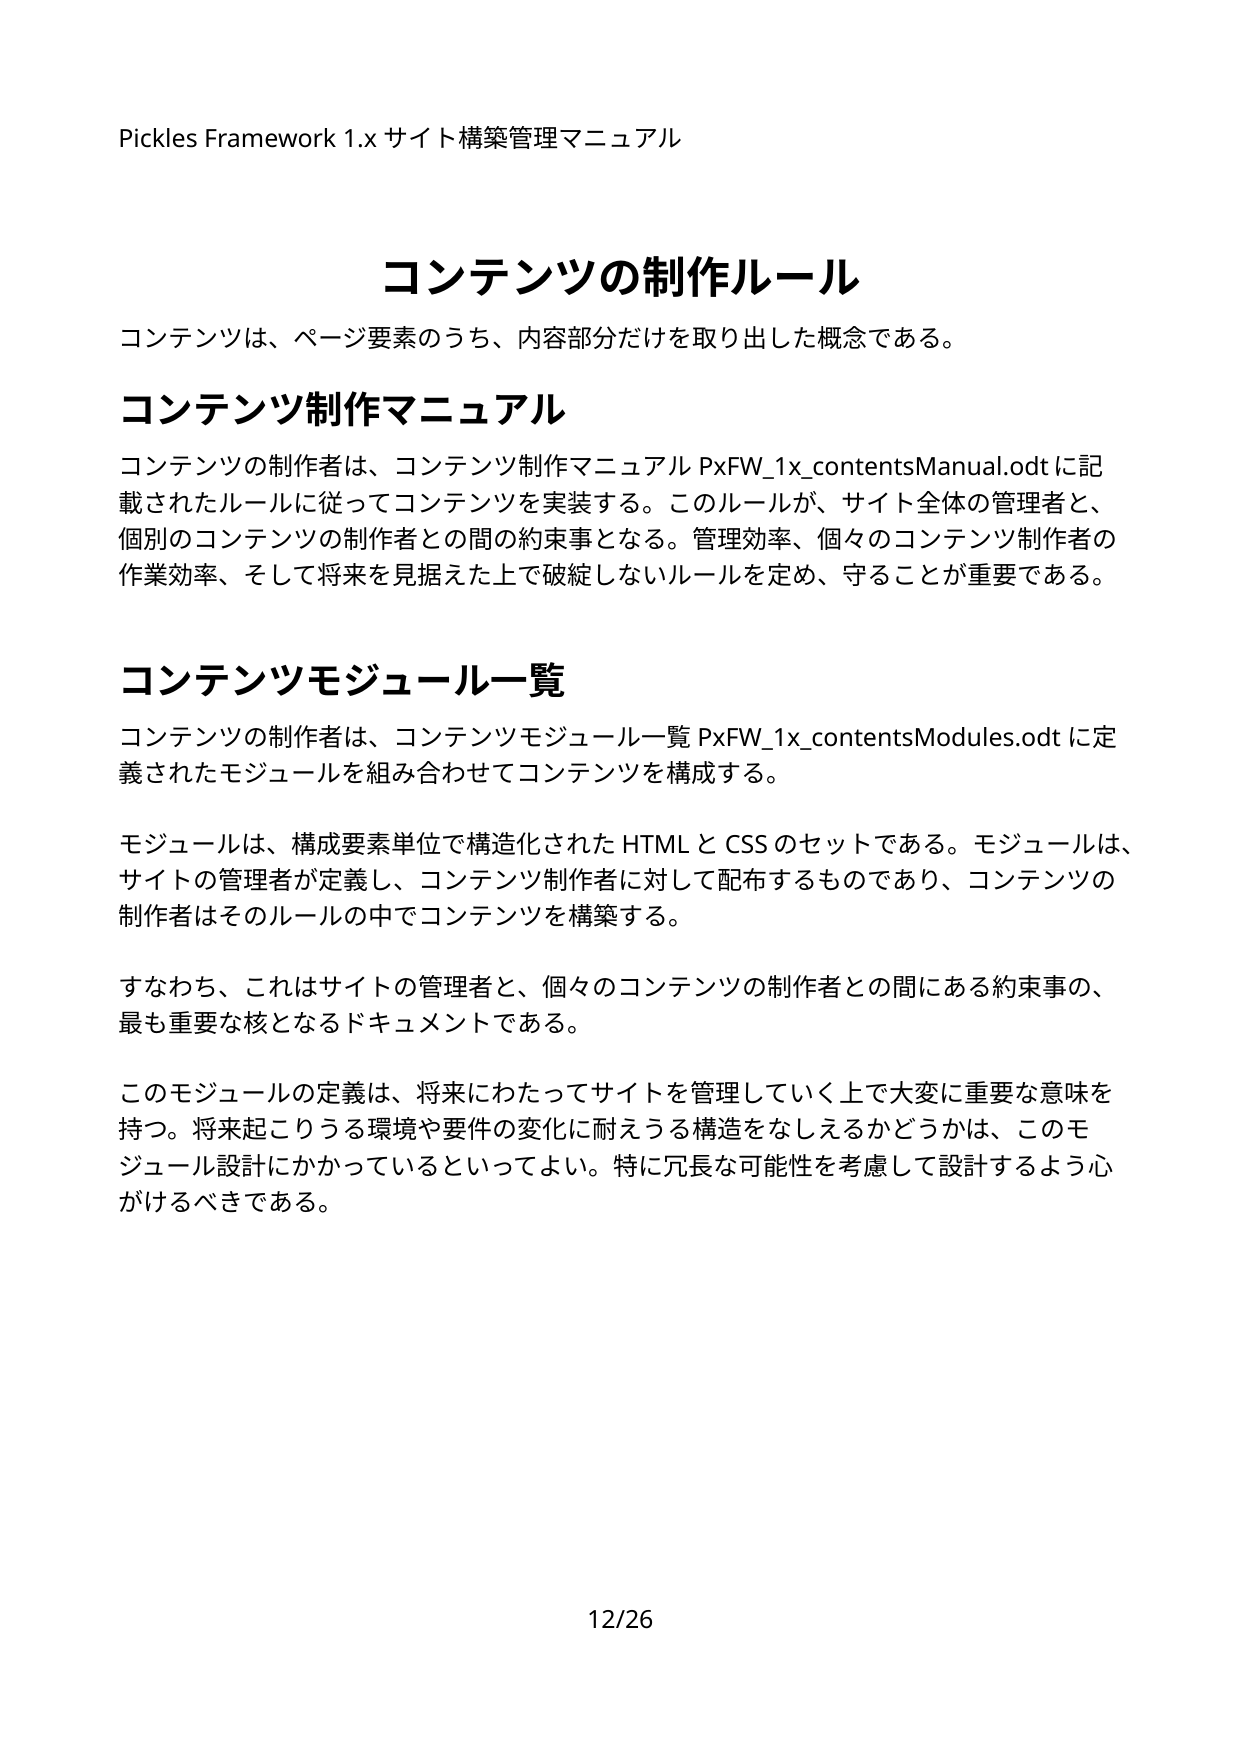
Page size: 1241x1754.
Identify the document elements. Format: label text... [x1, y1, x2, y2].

text コンテンツは、ページ要素のうち、内容部分だけを取り出した概念である。 [118, 319, 1122, 355]
text コンテンツの制作者は、コンテンツ制作マニュアル PxFW_1x_contentsManual.odtに記載されたルールに従ってコンテンツを実装する。このルールが、サイト全体の管理者と、個別のコンテンツの制作者との間の約束事となる。管理効率、個々のコンテンツ制作者の作業効率、そして将来を見据えた上で破綻しないルールを定め、守ることが重要である。 [118, 447, 1122, 592]
subtitle コンテンツ制作マニュアル [118, 380, 1122, 434]
subtitle コンテンツの制作ルール [118, 243, 1122, 306]
subtitle コンテンツモジュール一覧 [118, 651, 1122, 705]
text コンテンツの制作者は、コンテンツモジュール一覧 PxFW_1x_contentsModules.odt に定義されたモジュールを組み合わせてコンテンツを構成する。 [118, 718, 1122, 790]
text このモジュールの定義は、将来にわたってサイトを管理していく上で大変に重要な意味を持つ。将来起こりうる環境や要件の変化に耐えうる構造をなしえるかどうかは、このモジュール設計にかかっているといってよい。特に冗長な可能性を考慮して設計するよう心がけるべきである。 [118, 1073, 1122, 1218]
text すなわち、これはサイトの管理者と、個々のコンテンツの制作者との間にある約束事の、最も重要な核となるドキュメントである。 [118, 967, 1122, 1039]
text モジュールは、構成要素単位で構造化されたHTMLとCSSのセットである。モジュールは、サイトの管理者が定義し、コンテンツ制作者に対して配布するものであり、コンテンツの制作者はそのルールの中でコンテンツを構築する。 [118, 824, 1122, 933]
